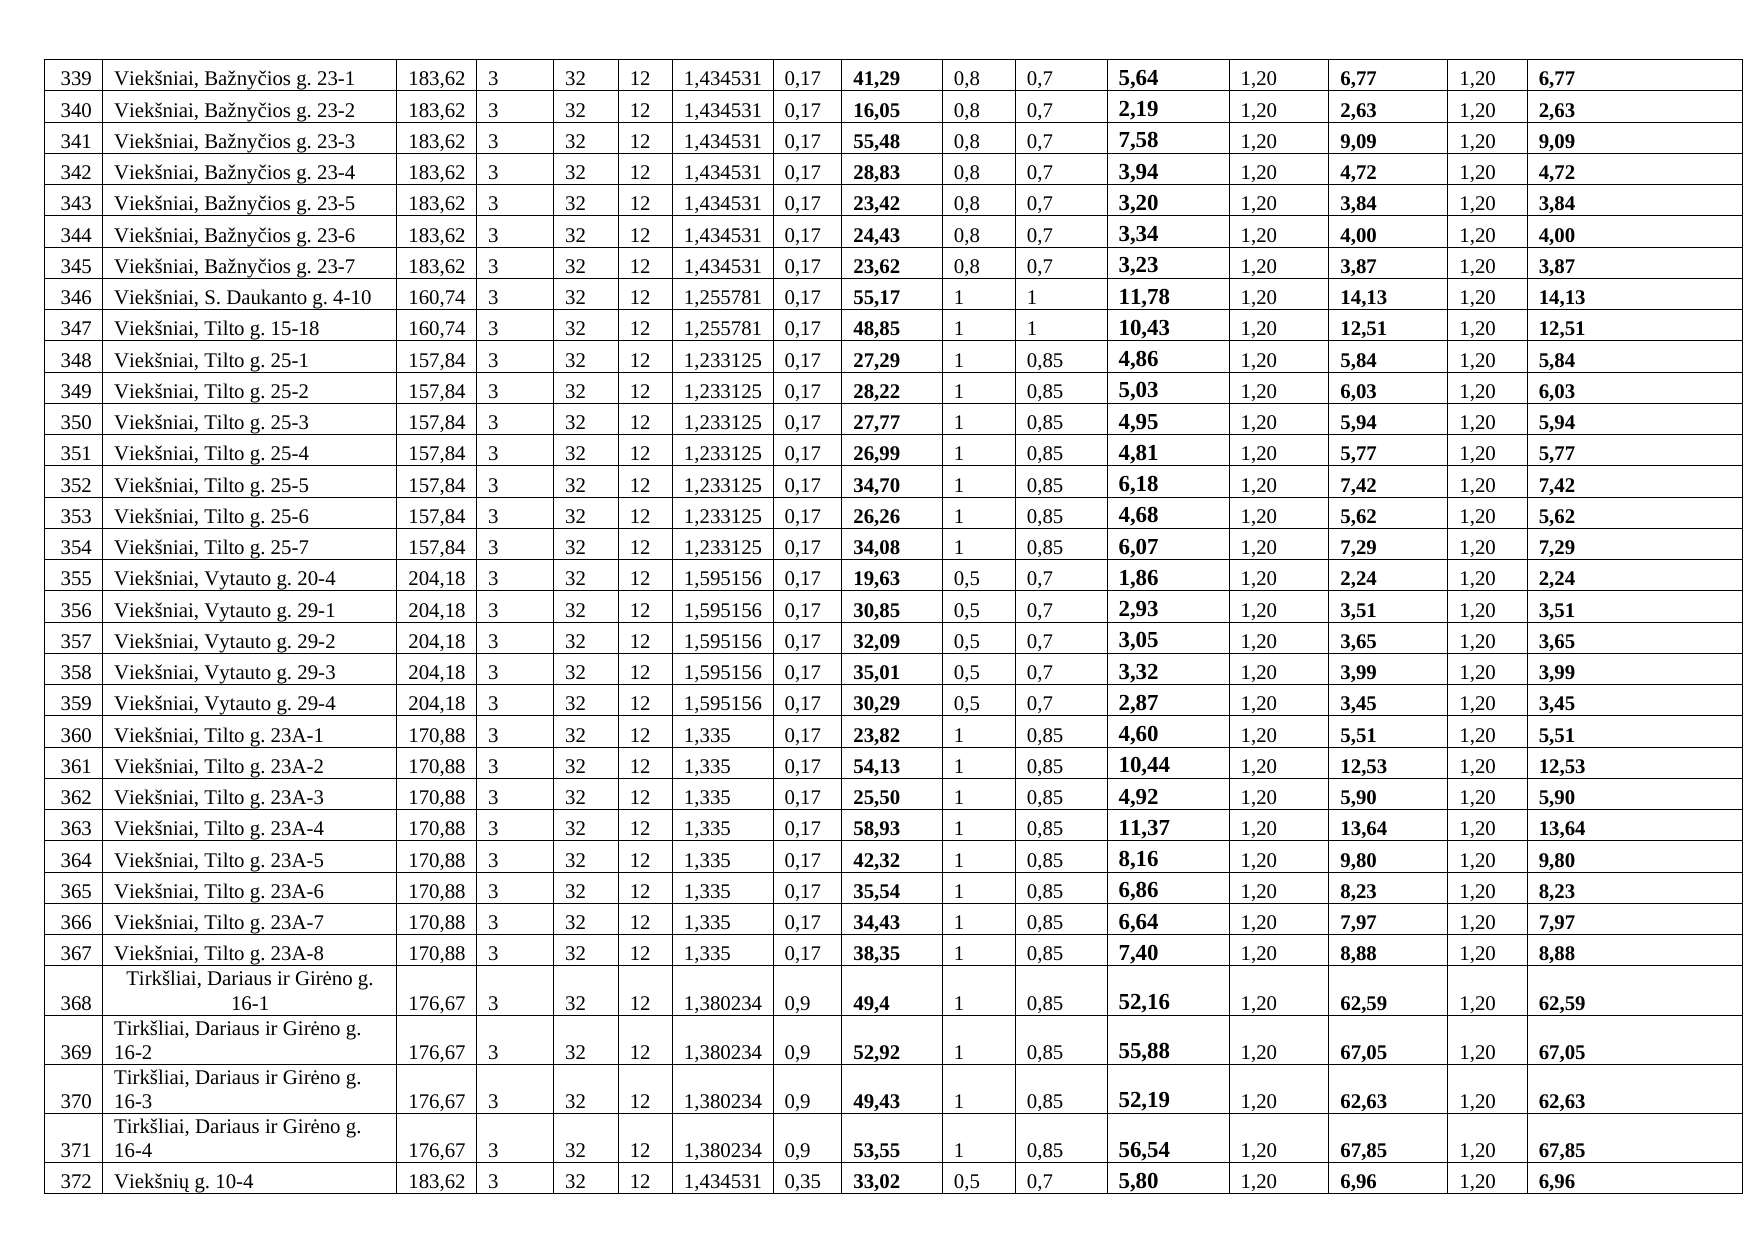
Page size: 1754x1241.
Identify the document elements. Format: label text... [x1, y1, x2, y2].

table_cell 350 [45, 404, 102, 434]
table_cell 1 [943, 810, 1015, 840]
table_cell 12 [619, 623, 672, 653]
table_cell 34,43 [842, 904, 942, 934]
table_cell 6,07 [1108, 529, 1229, 559]
table_cell 1,20 [1230, 341, 1328, 372]
table_cell Viekšniai, Tilto g. 25-1 [103, 341, 396, 372]
table_cell 0,9 [774, 1065, 841, 1113]
table_cell 3,65 [1528, 623, 1742, 653]
table_cell 1,20 [1230, 279, 1328, 309]
table_cell 62,63 [1528, 1065, 1742, 1113]
table_cell 12 [619, 1114, 672, 1162]
table_cell 1,20 [1230, 435, 1328, 465]
table_cell 12 [619, 1016, 672, 1064]
table_cell 32 [554, 154, 618, 184]
table_cell 0,85 [1016, 529, 1107, 559]
table_cell [1743, 1064, 1754, 1113]
table_cell 1,20 [1230, 154, 1328, 184]
table_cell 12 [619, 435, 672, 465]
table_cell 0,85 [1016, 1065, 1107, 1113]
table_cell 32 [554, 279, 618, 309]
table_cell 1,20 [1230, 216, 1328, 247]
table_cell Viekšniai, Tilto g. 23A-4 [103, 810, 396, 840]
table_cell 1 [943, 435, 1015, 465]
table_cell 357 [45, 623, 102, 653]
table_cell [1743, 278, 1754, 309]
table_cell 56,54 [1108, 1114, 1229, 1162]
table_cell 157,84 [397, 404, 476, 434]
table_cell 55,17 [842, 279, 942, 309]
table_cell 13,64 [1528, 810, 1742, 840]
table_cell 1,434531 [673, 216, 773, 247]
table_cell 2,87 [1108, 685, 1229, 715]
table_cell Viekšniai, Tilto g. 25-5 [103, 466, 396, 497]
table_cell 0,5 [943, 685, 1015, 715]
table_cell 32 [554, 591, 618, 622]
table_cell 32 [554, 623, 618, 653]
table_cell 1,20 [1448, 1016, 1527, 1064]
table_cell 0,85 [1016, 1114, 1107, 1162]
table_cell 1,380234 [673, 1065, 773, 1113]
table_cell 1,335 [673, 873, 773, 903]
table_cell 5,64 [1108, 60, 1229, 90]
table_cell 1,20 [1448, 279, 1527, 309]
table_cell 0,17 [774, 404, 841, 434]
table_cell 32 [554, 560, 618, 590]
table_cell 5,62 [1528, 498, 1742, 528]
table_cell 67,85 [1528, 1114, 1742, 1162]
table_cell 5,90 [1528, 779, 1742, 809]
table_cell 347 [45, 310, 102, 340]
table_cell 356 [45, 591, 102, 622]
table_cell 362 [45, 779, 102, 809]
table_cell 32 [554, 466, 618, 497]
table_cell 1,20 [1448, 1114, 1527, 1162]
table_cell 0,17 [774, 529, 841, 559]
table_cell 1,335 [673, 904, 773, 934]
table_cell 38,35 [842, 935, 942, 965]
table_cell 7,97 [1528, 904, 1742, 934]
table_cell 1,20 [1230, 529, 1328, 559]
table_cell 10,44 [1108, 748, 1229, 778]
table_cell 1,20 [1448, 498, 1527, 528]
table_cell 28,22 [842, 373, 942, 403]
table_cell 369 [45, 1016, 102, 1064]
table_cell 48,85 [842, 310, 942, 340]
table_cell Viekšniai, Vytauto g. 29-3 [103, 654, 396, 684]
table_cell 34,70 [842, 466, 942, 497]
table_cell 1 [943, 748, 1015, 778]
table_cell 183,62 [397, 185, 476, 215]
table_cell 1,20 [1230, 935, 1328, 965]
table_cell 342 [45, 154, 102, 184]
table_cell 6,96 [1329, 1163, 1447, 1193]
table_cell 1,255781 [673, 310, 773, 340]
table_cell 353 [45, 498, 102, 528]
table_cell [1743, 590, 1754, 622]
table_cell 1,20 [1448, 123, 1527, 153]
table_cell 5,03 [1108, 373, 1229, 403]
table_cell 1,335 [673, 748, 773, 778]
table_cell 3,51 [1329, 591, 1447, 622]
table_cell 5,80 [1108, 1163, 1229, 1193]
table_cell 7,58 [1108, 123, 1229, 153]
table_cell 12 [619, 341, 672, 372]
table_cell 32 [554, 1016, 618, 1064]
table_cell 204,18 [397, 654, 476, 684]
table_cell 4,00 [1528, 216, 1742, 247]
table_cell 5,77 [1528, 435, 1742, 465]
table_cell 12 [619, 60, 672, 90]
table_cell 1,335 [673, 716, 773, 747]
table_cell Viekšniai, Bažnyčios g. 23-1 [103, 60, 396, 90]
table_cell 1,20 [1230, 623, 1328, 653]
table_cell 364 [45, 841, 102, 872]
table_cell Tirkšliai, Dariaus ir Girėno g. 16-4 [103, 1114, 396, 1162]
table_cell 67,05 [1329, 1016, 1447, 1064]
table_cell 1,434531 [673, 1163, 773, 1193]
table_cell 0,8 [943, 216, 1015, 247]
table_cell 363 [45, 810, 102, 840]
table_cell 3 [477, 716, 553, 747]
table_cell 0,9 [774, 1114, 841, 1162]
table_cell 52,92 [842, 1016, 942, 1064]
table_cell 12 [619, 404, 672, 434]
table_cell 3 [477, 466, 553, 497]
table_cell 8,88 [1528, 935, 1742, 965]
table_cell 0,7 [1016, 216, 1107, 247]
table_cell 12,51 [1528, 310, 1742, 340]
table_cell Viekšniai, Tilto g. 25-4 [103, 435, 396, 465]
table_cell 3 [477, 685, 553, 715]
table_cell 1,20 [1230, 779, 1328, 809]
table_cell 341 [45, 123, 102, 153]
table_cell 1 [943, 310, 1015, 340]
table_cell 170,88 [397, 748, 476, 778]
table_cell 3 [477, 560, 553, 590]
table_cell 1,20 [1448, 1163, 1527, 1193]
table_cell 12 [619, 560, 672, 590]
table_cell 1 [943, 1065, 1015, 1113]
table_cell 1,335 [673, 810, 773, 840]
table_cell 1,20 [1230, 560, 1328, 590]
table_cell Tirkšliai, Dariaus ir Girėno g. 16-2 [103, 1016, 396, 1064]
table_cell 5,84 [1329, 341, 1447, 372]
table_cell 19,63 [842, 560, 942, 590]
table_cell 0,5 [943, 560, 1015, 590]
table_cell 1,20 [1230, 966, 1328, 1014]
table_cell [1743, 403, 1754, 434]
table_cell 8,16 [1108, 841, 1229, 872]
table_cell 1,335 [673, 841, 773, 872]
table_cell 204,18 [397, 685, 476, 715]
table_cell 0,17 [774, 91, 841, 122]
table_cell 4,72 [1329, 154, 1447, 184]
table_cell 1,233125 [673, 341, 773, 372]
table_cell 32 [554, 1065, 618, 1113]
table_cell 4,72 [1528, 154, 1742, 184]
table_cell 8,23 [1329, 873, 1447, 903]
table_cell 0,8 [943, 185, 1015, 215]
table_cell 3,84 [1528, 185, 1742, 215]
table_cell 1,20 [1448, 154, 1527, 184]
table_cell 3 [477, 935, 553, 965]
table_cell 1,20 [1448, 1065, 1527, 1113]
table_cell 1 [943, 966, 1015, 1014]
table_cell Viekšniai, Tilto g. 25-6 [103, 498, 396, 528]
table_cell 12 [619, 716, 672, 747]
table_cell 0,8 [943, 154, 1015, 184]
table_cell 1,20 [1448, 623, 1527, 653]
table_cell 27,29 [842, 341, 942, 372]
table_cell 1,20 [1448, 216, 1527, 247]
table_cell 32 [554, 123, 618, 153]
table_cell 3,45 [1528, 685, 1742, 715]
table_cell [1743, 903, 1754, 934]
table_cell 348 [45, 341, 102, 372]
table_cell 7,42 [1528, 466, 1742, 497]
table_cell 0,7 [1016, 685, 1107, 715]
table_cell 5,51 [1528, 716, 1742, 747]
table_cell 32 [554, 1163, 618, 1193]
table_cell [1743, 465, 1754, 497]
table_cell 32 [554, 904, 618, 934]
table_cell 5,51 [1329, 716, 1447, 747]
table_cell 3 [477, 1016, 553, 1064]
table_cell 1,20 [1448, 60, 1527, 90]
table_cell 372 [45, 1163, 102, 1193]
table_cell 6,18 [1108, 466, 1229, 497]
table_cell 176,67 [397, 1114, 476, 1162]
table_cell 5,84 [1528, 341, 1742, 372]
table_cell Viekšniai, Tilto g. 23A-2 [103, 748, 396, 778]
table_cell 1,20 [1448, 873, 1527, 903]
table_cell 1,20 [1448, 935, 1527, 965]
table_cell [1743, 747, 1754, 778]
table_cell 23,82 [842, 716, 942, 747]
table_cell 55,88 [1108, 1016, 1229, 1064]
table_cell 1,20 [1230, 1163, 1328, 1193]
table_cell 1 [943, 904, 1015, 934]
table_cell 1,20 [1448, 810, 1527, 840]
table_cell 351 [45, 435, 102, 465]
table_cell 3 [477, 654, 553, 684]
table_cell 339 [45, 60, 102, 90]
table_cell 67,05 [1528, 1016, 1742, 1064]
table_cell 3 [477, 904, 553, 934]
table_cell 52,19 [1108, 1065, 1229, 1113]
table_cell 32,09 [842, 623, 942, 653]
table_cell 35,01 [842, 654, 942, 684]
table_cell 157,84 [397, 435, 476, 465]
table_cell 1,20 [1230, 904, 1328, 934]
table_cell [1743, 90, 1754, 122]
table_cell 1,595156 [673, 591, 773, 622]
table_cell 0,8 [943, 91, 1015, 122]
table_cell 1 [943, 279, 1015, 309]
table_cell 4,00 [1329, 216, 1447, 247]
table_cell 1,20 [1448, 341, 1527, 372]
table_cell 62,59 [1329, 966, 1447, 1014]
table_cell 32 [554, 716, 618, 747]
table_cell 6,03 [1528, 373, 1742, 403]
table_cell 355 [45, 560, 102, 590]
table_cell 3 [477, 216, 553, 247]
table_cell 3,32 [1108, 654, 1229, 684]
table_cell 1,20 [1230, 1065, 1328, 1113]
table_cell 0,17 [774, 748, 841, 778]
table_cell 12 [619, 810, 672, 840]
table_cell 4,81 [1108, 435, 1229, 465]
table_cell 359 [45, 685, 102, 715]
table_cell 32 [554, 404, 618, 434]
table_cell 1,20 [1230, 498, 1328, 528]
table_cell 2,24 [1329, 560, 1447, 590]
table_cell 32 [554, 91, 618, 122]
table_cell [1743, 840, 1754, 872]
table_cell 3,20 [1108, 185, 1229, 215]
table_cell 1 [1016, 279, 1107, 309]
table_cell 5,90 [1329, 779, 1447, 809]
table_cell 3,99 [1329, 654, 1447, 684]
table_cell 0,5 [943, 623, 1015, 653]
table_cell Viekšniai, Tilto g. 23A-7 [103, 904, 396, 934]
table_cell 14,13 [1528, 279, 1742, 309]
table_cell 0,17 [774, 654, 841, 684]
table_cell 358 [45, 654, 102, 684]
table_cell 13,64 [1329, 810, 1447, 840]
table_cell 0,9 [774, 966, 841, 1014]
table_cell 368 [45, 966, 102, 1014]
table_cell 340 [45, 91, 102, 122]
table_cell Viekšniai, Vytauto g. 29-1 [103, 591, 396, 622]
table_cell 9,09 [1528, 123, 1742, 153]
table_cell 0,17 [774, 435, 841, 465]
table_cell 4,86 [1108, 341, 1229, 372]
table_cell 1,20 [1448, 529, 1527, 559]
table_cell 0,85 [1016, 904, 1107, 934]
table_cell 1,20 [1230, 466, 1328, 497]
table_cell [1743, 715, 1754, 747]
table_cell 26,26 [842, 498, 942, 528]
table_cell 3 [477, 373, 553, 403]
table_cell Viekšniai, Bažnyčios g. 23-3 [103, 123, 396, 153]
table_cell 157,84 [397, 466, 476, 497]
table_cell 1,380234 [673, 1114, 773, 1162]
table_cell 3 [477, 1114, 553, 1162]
table_cell 0,8 [943, 60, 1015, 90]
table_cell 0,17 [774, 310, 841, 340]
table_cell 5,77 [1329, 435, 1447, 465]
table_cell Viekšniai, Vytauto g. 20-4 [103, 560, 396, 590]
table_cell 34,08 [842, 529, 942, 559]
table_cell 170,88 [397, 935, 476, 965]
table_cell 2,63 [1528, 91, 1742, 122]
table_cell 1,595156 [673, 685, 773, 715]
table_cell 62,63 [1329, 1065, 1447, 1113]
table_cell 0,7 [1016, 91, 1107, 122]
table_cell Viekšniai, Tilto g. 23A-8 [103, 935, 396, 965]
table_cell 354 [45, 529, 102, 559]
table_cell 370 [45, 1065, 102, 1113]
table_cell 0,8 [943, 123, 1015, 153]
table_cell 0,85 [1016, 841, 1107, 872]
table_cell 53,55 [842, 1114, 942, 1162]
table_cell 32 [554, 310, 618, 340]
table_cell Viekšniai, Tilto g. 15-18 [103, 310, 396, 340]
table_cell 12 [619, 685, 672, 715]
table_cell 170,88 [397, 841, 476, 872]
table_cell 1 [943, 716, 1015, 747]
table_cell 12 [619, 748, 672, 778]
table_cell 1,20 [1230, 1114, 1328, 1162]
table_cell 32 [554, 435, 618, 465]
table_cell 32 [554, 373, 618, 403]
table_cell 349 [45, 373, 102, 403]
table_cell 32 [554, 873, 618, 903]
table_cell 0,17 [774, 185, 841, 215]
table_cell 1,595156 [673, 623, 773, 653]
table_cell 1,233125 [673, 373, 773, 403]
table_cell Viekšniai, Tilto g. 23A-5 [103, 841, 396, 872]
table_cell 32 [554, 748, 618, 778]
table_cell 12 [619, 123, 672, 153]
table_cell 183,62 [397, 91, 476, 122]
table_cell 1 [943, 1114, 1015, 1162]
table_cell 1,20 [1448, 435, 1527, 465]
table_cell 1,20 [1448, 841, 1527, 872]
table_cell 1,20 [1230, 310, 1328, 340]
table_cell 0,85 [1016, 873, 1107, 903]
table_cell 0,17 [774, 216, 841, 247]
table_cell 5,94 [1528, 404, 1742, 434]
table_cell 1 [943, 373, 1015, 403]
table_cell 41,29 [842, 60, 942, 90]
table_cell 32 [554, 841, 618, 872]
table_cell 32 [554, 60, 618, 90]
table_cell Viekšniai, Tilto g. 25-3 [103, 404, 396, 434]
table_cell 3 [477, 435, 553, 465]
table_cell [1743, 809, 1754, 840]
table_cell 0,85 [1016, 748, 1107, 778]
table_cell 1,20 [1230, 873, 1328, 903]
table_cell 49,43 [842, 1065, 942, 1113]
table_cell Viekšniai, Bažnyčios g. 23-7 [103, 248, 396, 278]
table_cell 0,35 [774, 1163, 841, 1193]
table_cell 9,80 [1329, 841, 1447, 872]
table_cell 7,97 [1329, 904, 1447, 934]
table_cell 346 [45, 279, 102, 309]
table_cell 366 [45, 904, 102, 934]
table_cell 3 [477, 341, 553, 372]
table_cell 12,51 [1329, 310, 1447, 340]
table_cell [1743, 1015, 1754, 1064]
table_cell 3 [477, 60, 553, 90]
table_cell 5,94 [1329, 404, 1447, 434]
table_cell 67,85 [1329, 1114, 1447, 1162]
table_cell 183,62 [397, 216, 476, 247]
table_cell 7,29 [1528, 529, 1742, 559]
table_cell 1,20 [1448, 560, 1527, 590]
table_cell 0,17 [774, 341, 841, 372]
table_cell 35,54 [842, 873, 942, 903]
table_cell 0,7 [1016, 654, 1107, 684]
table_cell 365 [45, 873, 102, 903]
table_cell 12 [619, 935, 672, 965]
table_cell 0,17 [774, 560, 841, 590]
table_cell 1,595156 [673, 654, 773, 684]
table_cell 0,17 [774, 810, 841, 840]
table_cell Tirkšliai, Dariaus ir Girėno g. 16-3 [103, 1065, 396, 1113]
table_cell 0,17 [774, 904, 841, 934]
table_cell 3 [477, 154, 553, 184]
table_cell 1 [943, 466, 1015, 497]
table_cell 1 [943, 873, 1015, 903]
table_cell 160,74 [397, 310, 476, 340]
table_cell 3 [477, 1065, 553, 1113]
table_cell 176,67 [397, 1016, 476, 1064]
table_cell 3,51 [1528, 591, 1742, 622]
table_cell 183,62 [397, 123, 476, 153]
table_cell 16,05 [842, 91, 942, 122]
table_cell 1,434531 [673, 248, 773, 278]
table_cell 0,85 [1016, 779, 1107, 809]
table_cell 3 [477, 623, 553, 653]
table_cell 12 [619, 779, 672, 809]
table_cell 1,20 [1448, 466, 1527, 497]
table_cell 32 [554, 529, 618, 559]
table_cell Viekšniai, Tilto g. 25-2 [103, 373, 396, 403]
table_cell 1,20 [1230, 91, 1328, 122]
table_cell 6,86 [1108, 873, 1229, 903]
table_cell 12 [619, 91, 672, 122]
table_cell 0,17 [774, 841, 841, 872]
table_cell 170,88 [397, 716, 476, 747]
table_cell 1,434531 [673, 154, 773, 184]
table_cell [1743, 872, 1754, 903]
table_cell 2,63 [1329, 91, 1447, 122]
table_cell 1,20 [1230, 654, 1328, 684]
table_cell [1743, 309, 1754, 340]
table_cell 0,7 [1016, 1163, 1107, 1193]
table_cell 0,17 [774, 373, 841, 403]
table_cell 32 [554, 216, 618, 247]
table_cell 4,60 [1108, 716, 1229, 747]
table_cell 3 [477, 310, 553, 340]
table_cell Viekšniai, S. Daukanto g. 4-10 [103, 279, 396, 309]
table_cell 1,380234 [673, 1016, 773, 1064]
table_cell 1,20 [1448, 91, 1527, 122]
table_cell 0,17 [774, 716, 841, 747]
table_cell 1,335 [673, 935, 773, 965]
table_cell Viekšniai, Tilto g. 23A-1 [103, 716, 396, 747]
table_cell 0,17 [774, 873, 841, 903]
table_cell 0,17 [774, 591, 841, 622]
table_cell 32 [554, 341, 618, 372]
table_cell Viekšnių g. 10-4 [103, 1163, 396, 1193]
table_cell 0,7 [1016, 248, 1107, 278]
table_cell 3 [477, 404, 553, 434]
table_cell [1743, 778, 1754, 809]
table_cell 3,23 [1108, 248, 1229, 278]
table_cell 371 [45, 1114, 102, 1162]
table_cell 24,43 [842, 216, 942, 247]
table_cell 1,20 [1230, 248, 1328, 278]
table_cell 12 [619, 904, 672, 934]
table_cell 32 [554, 779, 618, 809]
table_cell 28,83 [842, 154, 942, 184]
table_cell 4,68 [1108, 498, 1229, 528]
table_cell 1,20 [1230, 185, 1328, 215]
table_cell 0,5 [943, 1163, 1015, 1193]
table_cell [1743, 122, 1754, 153]
table_cell 6,77 [1329, 60, 1447, 90]
table_cell 30,29 [842, 685, 942, 715]
table_cell 3 [477, 591, 553, 622]
table_cell 1,20 [1230, 841, 1328, 872]
table_cell 0,7 [1016, 560, 1107, 590]
table_cell 1,20 [1448, 748, 1527, 778]
table_cell 32 [554, 685, 618, 715]
table_cell 0,9 [774, 1016, 841, 1064]
table_cell 1,20 [1230, 716, 1328, 747]
table_cell 1,335 [673, 779, 773, 809]
table_cell Tirkšliai, Dariaus ir Girėno g. 16-1 [103, 966, 396, 1014]
table_cell 58,93 [842, 810, 942, 840]
table_cell 0,17 [774, 248, 841, 278]
table_cell 1,20 [1448, 373, 1527, 403]
table_cell 204,18 [397, 560, 476, 590]
table_cell 30,85 [842, 591, 942, 622]
table_cell 367 [45, 935, 102, 965]
table_cell 0,85 [1016, 716, 1107, 747]
table_cell 3 [477, 185, 553, 215]
table_cell 0,85 [1016, 935, 1107, 965]
table_cell 42,32 [842, 841, 942, 872]
table_cell 1 [943, 935, 1015, 965]
table_cell [1743, 153, 1754, 184]
table_cell [1743, 1162, 1754, 1193]
table_cell 7,42 [1329, 466, 1447, 497]
table_cell 6,03 [1329, 373, 1447, 403]
table_cell 9,09 [1329, 123, 1447, 153]
table_cell 3,05 [1108, 623, 1229, 653]
table_cell 32 [554, 966, 618, 1014]
table_cell 157,84 [397, 498, 476, 528]
table_cell 3 [477, 279, 553, 309]
table_cell 0,85 [1016, 435, 1107, 465]
table_cell 1,20 [1230, 685, 1328, 715]
table_cell 3,87 [1528, 248, 1742, 278]
table_cell [1743, 184, 1754, 215]
table_cell 183,62 [397, 154, 476, 184]
table_cell 12 [619, 498, 672, 528]
table_cell 12 [619, 591, 672, 622]
table_cell 32 [554, 1114, 618, 1162]
table_cell 1,233125 [673, 466, 773, 497]
table_cell 55,48 [842, 123, 942, 153]
table_cell [1743, 247, 1754, 278]
table_cell 3 [477, 498, 553, 528]
table_cell 11,78 [1108, 279, 1229, 309]
table_cell 12 [619, 154, 672, 184]
table_cell 7,40 [1108, 935, 1229, 965]
table_cell 12 [619, 966, 672, 1014]
table_cell [1743, 559, 1754, 590]
table_cell 0,17 [774, 498, 841, 528]
table_cell [1743, 372, 1754, 403]
table_cell 360 [45, 716, 102, 747]
table_cell 157,84 [397, 529, 476, 559]
table_cell 26,99 [842, 435, 942, 465]
table_cell 2,93 [1108, 591, 1229, 622]
table_cell 1,86 [1108, 560, 1229, 590]
table_cell [1743, 340, 1754, 372]
table_cell 183,62 [397, 60, 476, 90]
table_cell 183,62 [397, 1163, 476, 1193]
table_cell 32 [554, 654, 618, 684]
table_cell 1,20 [1448, 685, 1527, 715]
table_cell 25,50 [842, 779, 942, 809]
table_cell 3 [477, 966, 553, 1014]
table_cell [1743, 965, 1754, 1014]
table_cell 3,84 [1329, 185, 1447, 215]
table_cell 3 [477, 91, 553, 122]
table_cell 4,92 [1108, 779, 1229, 809]
table_cell 3,99 [1528, 654, 1742, 684]
table_cell 1,20 [1448, 310, 1527, 340]
table_cell 0,17 [774, 154, 841, 184]
table_cell 0,7 [1016, 123, 1107, 153]
table_cell 2,24 [1528, 560, 1742, 590]
table_cell 0,7 [1016, 60, 1107, 90]
table_cell 0,5 [943, 591, 1015, 622]
table_cell 32 [554, 810, 618, 840]
table_cell 54,13 [842, 748, 942, 778]
table_cell 1 [943, 1016, 1015, 1064]
table_cell 1 [943, 341, 1015, 372]
table_cell 12 [619, 310, 672, 340]
table_cell 6,96 [1528, 1163, 1742, 1193]
table_cell 32 [554, 935, 618, 965]
table_cell 1,20 [1448, 248, 1527, 278]
table_cell 1,20 [1448, 185, 1527, 215]
table_cell 0,5 [943, 654, 1015, 684]
table_cell 1,380234 [673, 966, 773, 1014]
table_cell 1,20 [1448, 716, 1527, 747]
table_cell 3,94 [1108, 154, 1229, 184]
table_cell 12 [619, 873, 672, 903]
table_cell 0,17 [774, 935, 841, 965]
table_cell 1,20 [1448, 779, 1527, 809]
table_cell 1 [1016, 310, 1107, 340]
table_cell 3 [477, 1163, 553, 1193]
table_cell 49,4 [842, 966, 942, 1014]
table_cell 176,67 [397, 966, 476, 1014]
table_cell 11,37 [1108, 810, 1229, 840]
table_cell 1 [943, 404, 1015, 434]
table_cell 1,20 [1448, 654, 1527, 684]
table_cell 33,02 [842, 1163, 942, 1193]
table_cell Viekšniai, Bažnyčios g. 23-6 [103, 216, 396, 247]
table_cell 0,17 [774, 685, 841, 715]
table_cell 361 [45, 748, 102, 778]
table_cell [1743, 59, 1754, 90]
table_cell 170,88 [397, 810, 476, 840]
table_cell 160,74 [397, 279, 476, 309]
table_cell 27,77 [842, 404, 942, 434]
table_cell 3 [477, 529, 553, 559]
table_cell 1 [943, 529, 1015, 559]
table_cell Viekšniai, Vytauto g. 29-2 [103, 623, 396, 653]
table_cell 12 [619, 1065, 672, 1113]
table_cell 1 [943, 498, 1015, 528]
table_cell 3 [477, 873, 553, 903]
table_cell 52,16 [1108, 966, 1229, 1014]
table_cell 0,17 [774, 123, 841, 153]
table_cell 32 [554, 185, 618, 215]
table_cell [1743, 1113, 1754, 1162]
table_cell 12 [619, 466, 672, 497]
table_cell 8,23 [1528, 873, 1742, 903]
table_cell 204,18 [397, 591, 476, 622]
table_cell 14,13 [1329, 279, 1447, 309]
table_cell 1,20 [1230, 810, 1328, 840]
table_cell 12 [619, 529, 672, 559]
table_cell Viekšniai, Tilto g. 23A-6 [103, 873, 396, 903]
table_cell 170,88 [397, 873, 476, 903]
table_cell 62,59 [1528, 966, 1742, 1014]
table_cell 10,43 [1108, 310, 1229, 340]
table_cell 3 [477, 248, 553, 278]
table_cell 1,595156 [673, 560, 773, 590]
table_cell Viekšniai, Bažnyčios g. 23-2 [103, 91, 396, 122]
table_cell 12,53 [1329, 748, 1447, 778]
table_cell 3 [477, 810, 553, 840]
table_cell 3,45 [1329, 685, 1447, 715]
table_cell 3,34 [1108, 216, 1229, 247]
table_cell 1,20 [1230, 591, 1328, 622]
table_cell 6,77 [1528, 60, 1742, 90]
table_cell 1,20 [1230, 1016, 1328, 1064]
table_cell Viekšniai, Bažnyčios g. 23-5 [103, 185, 396, 215]
table_cell 344 [45, 216, 102, 247]
table_cell 1,20 [1448, 904, 1527, 934]
table_cell 12,53 [1528, 748, 1742, 778]
table_cell 0,85 [1016, 466, 1107, 497]
table_cell Viekšniai, Bažnyčios g. 23-4 [103, 154, 396, 184]
table_cell 0,8 [943, 248, 1015, 278]
table_cell 23,62 [842, 248, 942, 278]
table_cell 1,233125 [673, 529, 773, 559]
table_cell 0,85 [1016, 498, 1107, 528]
table_cell 0,85 [1016, 966, 1107, 1014]
table_cell 12 [619, 654, 672, 684]
table_cell 1,20 [1230, 123, 1328, 153]
table_cell 1,233125 [673, 404, 773, 434]
table_cell [1743, 434, 1754, 465]
table_cell 1,233125 [673, 498, 773, 528]
table_cell 1,233125 [673, 435, 773, 465]
table_cell [1743, 497, 1754, 528]
table_cell 170,88 [397, 904, 476, 934]
table_cell 1,434531 [673, 91, 773, 122]
table_cell 3,87 [1329, 248, 1447, 278]
table_cell 12 [619, 185, 672, 215]
table_cell 4,95 [1108, 404, 1229, 434]
table_cell 1,20 [1448, 591, 1527, 622]
table_cell [1743, 684, 1754, 715]
table_cell 8,88 [1329, 935, 1447, 965]
table_cell 12 [619, 279, 672, 309]
table_cell 3,65 [1329, 623, 1447, 653]
table_cell 352 [45, 466, 102, 497]
table_cell 157,84 [397, 373, 476, 403]
table_cell [1743, 622, 1754, 653]
table_cell 23,42 [842, 185, 942, 215]
table_cell 0,7 [1016, 154, 1107, 184]
table_cell Viekšniai, Vytauto g. 29-4 [103, 685, 396, 715]
table_cell Viekšniai, Tilto g. 25-7 [103, 529, 396, 559]
table_cell 12 [619, 1163, 672, 1193]
table_cell 170,88 [397, 779, 476, 809]
table_cell 1,20 [1448, 966, 1527, 1014]
table_cell 2,19 [1108, 91, 1229, 122]
table_cell [1743, 528, 1754, 559]
table_cell Viekšniai, Tilto g. 23A-3 [103, 779, 396, 809]
table_cell 0,85 [1016, 373, 1107, 403]
table_cell 0,17 [774, 60, 841, 90]
table_cell 6,64 [1108, 904, 1229, 934]
table_cell [1743, 934, 1754, 965]
table_cell 3 [477, 123, 553, 153]
table_cell [1743, 215, 1754, 247]
table_cell 0,85 [1016, 810, 1107, 840]
table_cell 1,434531 [673, 185, 773, 215]
table_cell 12 [619, 841, 672, 872]
table_cell 12 [619, 373, 672, 403]
table_cell 32 [554, 248, 618, 278]
table_cell 5,62 [1329, 498, 1447, 528]
table_cell 0,85 [1016, 341, 1107, 372]
table_cell 0,17 [774, 466, 841, 497]
table_cell 157,84 [397, 341, 476, 372]
table_cell 1,20 [1230, 60, 1328, 90]
table_cell 12 [619, 216, 672, 247]
table_cell 0,85 [1016, 404, 1107, 434]
table_cell 1,434531 [673, 60, 773, 90]
table_cell 343 [45, 185, 102, 215]
table_cell 0,7 [1016, 623, 1107, 653]
table_cell 9,80 [1528, 841, 1742, 872]
table_cell [1743, 653, 1754, 684]
table_cell 204,18 [397, 623, 476, 653]
table_cell 1,255781 [673, 279, 773, 309]
table_cell 176,67 [397, 1065, 476, 1113]
table_cell 3 [477, 748, 553, 778]
table_cell 1 [943, 841, 1015, 872]
table_cell 0,17 [774, 779, 841, 809]
table_cell 7,29 [1329, 529, 1447, 559]
table_cell 32 [554, 498, 618, 528]
table_cell 1,20 [1230, 748, 1328, 778]
table_cell 3 [477, 779, 553, 809]
table_cell 1,20 [1230, 404, 1328, 434]
table_cell 1,20 [1448, 404, 1527, 434]
table_cell 1,20 [1230, 373, 1328, 403]
table_cell 183,62 [397, 248, 476, 278]
table_cell 1 [943, 779, 1015, 809]
table_cell 0,7 [1016, 185, 1107, 215]
table_cell 0,17 [774, 623, 841, 653]
table_cell 3 [477, 841, 553, 872]
table_cell 345 [45, 248, 102, 278]
table_cell 0,17 [774, 279, 841, 309]
table_cell 0,7 [1016, 591, 1107, 622]
table_cell 1,434531 [673, 123, 773, 153]
table_cell 12 [619, 248, 672, 278]
table_cell 0,85 [1016, 1016, 1107, 1064]
